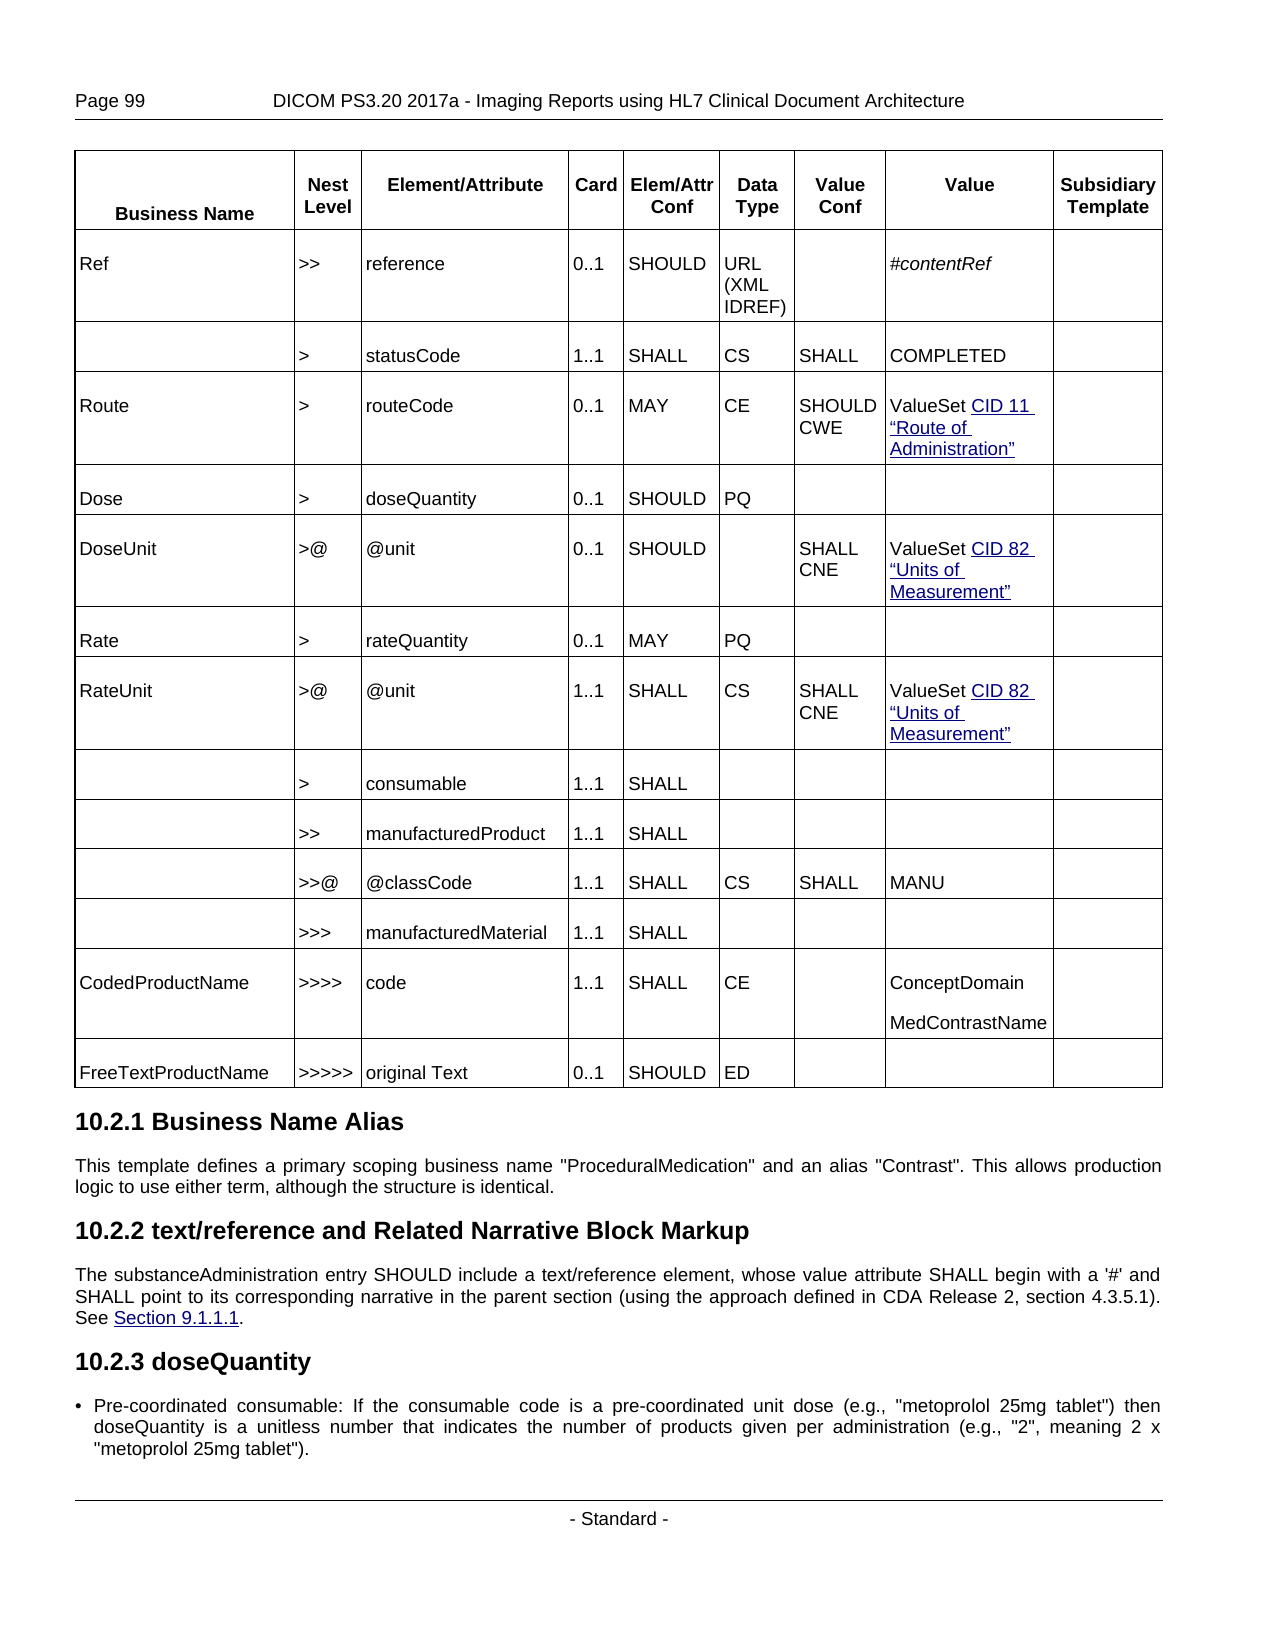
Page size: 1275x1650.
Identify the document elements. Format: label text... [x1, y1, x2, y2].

table_cell MAY [624, 607, 719, 656]
table_cell ED [720, 1039, 794, 1087]
table_cell URL (XML IDREF) [720, 230, 794, 321]
table_cell SHALL [795, 322, 885, 371]
table_cell 0..1 [569, 230, 623, 321]
table_cell [795, 949, 885, 1037]
table_cell [886, 800, 1053, 848]
text 10.2.2 text/reference and Related Narrative Block Markup [75, 1216, 1162, 1245]
table_cell PQ [720, 465, 794, 513]
table_header Card [569, 151, 623, 228]
table_header Value Conf [795, 151, 885, 228]
table_cell > [295, 607, 361, 656]
table_cell [1054, 230, 1162, 321]
table_cell [795, 230, 885, 321]
table_cell SHALL [795, 849, 885, 898]
table_cell SHALL CNE [795, 515, 885, 606]
table_cell [76, 899, 294, 947]
table_cell SHOULD [624, 515, 719, 606]
table_cell Rate​Unit [76, 657, 294, 749]
table_cell >>> [295, 899, 361, 947]
table_cell >> [295, 800, 361, 848]
table_cell SHALL [624, 899, 719, 947]
table_cell [795, 465, 885, 513]
table_cell [1054, 322, 1162, 371]
table_cell Dose [76, 465, 294, 513]
table_cell 1..1 [569, 750, 623, 798]
text The substanceAdministration entry SHOULD include a text/reference element, whose value attribute SHALL begin with a '#' and SHALL point to its corresponding narrative in the parent section (using the approach defined in CDA Release 2, section 4.3.5.1). See Section 9.1.1.1. [75, 1264, 1162, 1328]
table_cell @classCode [362, 849, 568, 898]
table_cell Rate [76, 607, 294, 656]
text 10.2.1 Business Name Alias [75, 1107, 1162, 1136]
table_header Business Name [76, 151, 294, 228]
table_cell > [295, 750, 361, 798]
table_cell [886, 465, 1053, 513]
table_cell status​Code [362, 322, 568, 371]
table_cell 0..1 [569, 372, 623, 464]
table_cell CS [720, 849, 794, 898]
table_cell CS [720, 657, 794, 749]
table_cell CS [720, 322, 794, 371]
table_cell ValueSet CID 82 “Units of Measurement” [886, 657, 1053, 749]
table_cell [720, 515, 794, 606]
table_cell > [295, 372, 361, 464]
table_cell [76, 849, 294, 898]
table_cell @unit [362, 515, 568, 606]
table_cell SHALL [624, 322, 719, 371]
table_cell SHOULD [624, 1039, 719, 1087]
table_header Elem/Attr Conf [624, 151, 719, 228]
table_cell SHALL [624, 949, 719, 1037]
table_header Data Type [720, 151, 794, 228]
table_cell >>>>> [295, 1039, 361, 1087]
table_cell [76, 750, 294, 798]
table_cell Free​Text​Product​Name [76, 1039, 294, 1087]
table_cell @unit [362, 657, 568, 749]
table_cell Ref [76, 230, 294, 321]
table_cell [795, 607, 885, 656]
table_cell SHALL [624, 657, 719, 749]
table_cell [1054, 657, 1162, 749]
table_cell [1054, 515, 1162, 606]
table_cell [886, 899, 1053, 947]
text 10.2.3 doseQuantity [75, 1347, 1162, 1376]
table_cell Concept​Domain Med​Contrast​Name [886, 949, 1053, 1037]
table_cell #contentRef [886, 230, 1053, 321]
table_cell manufactured​Product [362, 800, 568, 848]
table_cell COMPLETED [886, 322, 1053, 371]
table_cell manufactured​Material [362, 899, 568, 947]
table_cell ValueSet CID 11 “Route of Administration” [886, 372, 1053, 464]
table_cell >@ [295, 657, 361, 749]
table_cell MANU [886, 849, 1053, 898]
table_cell SHALL [624, 849, 719, 898]
table_cell dose​Quantity [362, 465, 568, 513]
table_cell >>@ [295, 849, 361, 898]
table_header Value [886, 151, 1053, 228]
table_cell 1..1 [569, 949, 623, 1037]
table_cell 0..1 [569, 515, 623, 606]
table_cell SHALL [624, 800, 719, 848]
table_cell [886, 1039, 1053, 1087]
table_cell [795, 899, 885, 947]
table_cell >@ [295, 515, 361, 606]
table_cell 1..1 [569, 322, 623, 371]
table_cell [886, 607, 1053, 656]
table_cell [1054, 800, 1162, 848]
table_cell Dose​Unit [76, 515, 294, 606]
table_cell [795, 800, 885, 848]
table_cell [1054, 1039, 1162, 1087]
table_cell [76, 322, 294, 371]
table_cell 1..1 [569, 849, 623, 898]
table_cell Coded​Product​Name [76, 949, 294, 1037]
table_cell SHOULD CWE [795, 372, 885, 464]
table_cell SHOULD [624, 230, 719, 321]
table_cell reference [362, 230, 568, 321]
table_cell [1054, 949, 1162, 1037]
table_cell original Text [362, 1039, 568, 1087]
table_cell [1054, 372, 1162, 464]
table_cell [1054, 849, 1162, 898]
table_header Nest Level [295, 151, 361, 228]
table_cell 0..1 [569, 607, 623, 656]
table_cell PQ [720, 607, 794, 656]
table_header Element/​Attribute [362, 151, 568, 228]
table_cell Route [76, 372, 294, 464]
table_cell route​Code [362, 372, 568, 464]
table_cell [1054, 750, 1162, 798]
table_cell ValueSet CID 82 “Units of Measurement” [886, 515, 1053, 606]
table_cell 0..1 [569, 1039, 623, 1087]
table_cell 1..1 [569, 657, 623, 749]
table_cell [1054, 465, 1162, 513]
table_cell [795, 1039, 885, 1087]
table_cell [720, 800, 794, 848]
table_cell [1054, 607, 1162, 656]
table_cell [76, 800, 294, 848]
table_cell SHOULD [624, 465, 719, 513]
table_cell MAY [624, 372, 719, 464]
table_cell [1054, 899, 1162, 947]
table_cell SHALL [624, 750, 719, 798]
table_cell 0..1 [569, 465, 623, 513]
table_cell [886, 750, 1053, 798]
table_cell 1..1 [569, 899, 623, 947]
table_cell [720, 899, 794, 947]
table_cell rate​Quantity [362, 607, 568, 656]
table_cell consumable [362, 750, 568, 798]
list Pre-coordinated consumable: If the consumable code is a pre-coordinated unit dose (e.g., "metoprolol 25mg tablet") then doseQuantity is a unitless number that indicates the number of products given per administration (e.g., "2", meaning 2 x "metoprolol 25mg tablet"). [75, 1395, 1162, 1459]
table_cell > [295, 465, 361, 513]
table_cell CE [720, 949, 794, 1037]
table_cell >> [295, 230, 361, 321]
table_cell SHALL CNE [795, 657, 885, 749]
table_header Subsidiary Template [1054, 151, 1162, 228]
table_cell 1..1 [569, 800, 623, 848]
table_cell CE [720, 372, 794, 464]
table_cell [720, 750, 794, 798]
table_cell >>>> [295, 949, 361, 1037]
table_cell code [362, 949, 568, 1037]
table_cell > [295, 322, 361, 371]
text This template defines a primary scoping business name "ProceduralMedication" and an alias "Contrast". This allows production logic to use either term, although the structure is identical. [75, 1154, 1162, 1198]
table_cell [795, 750, 885, 798]
